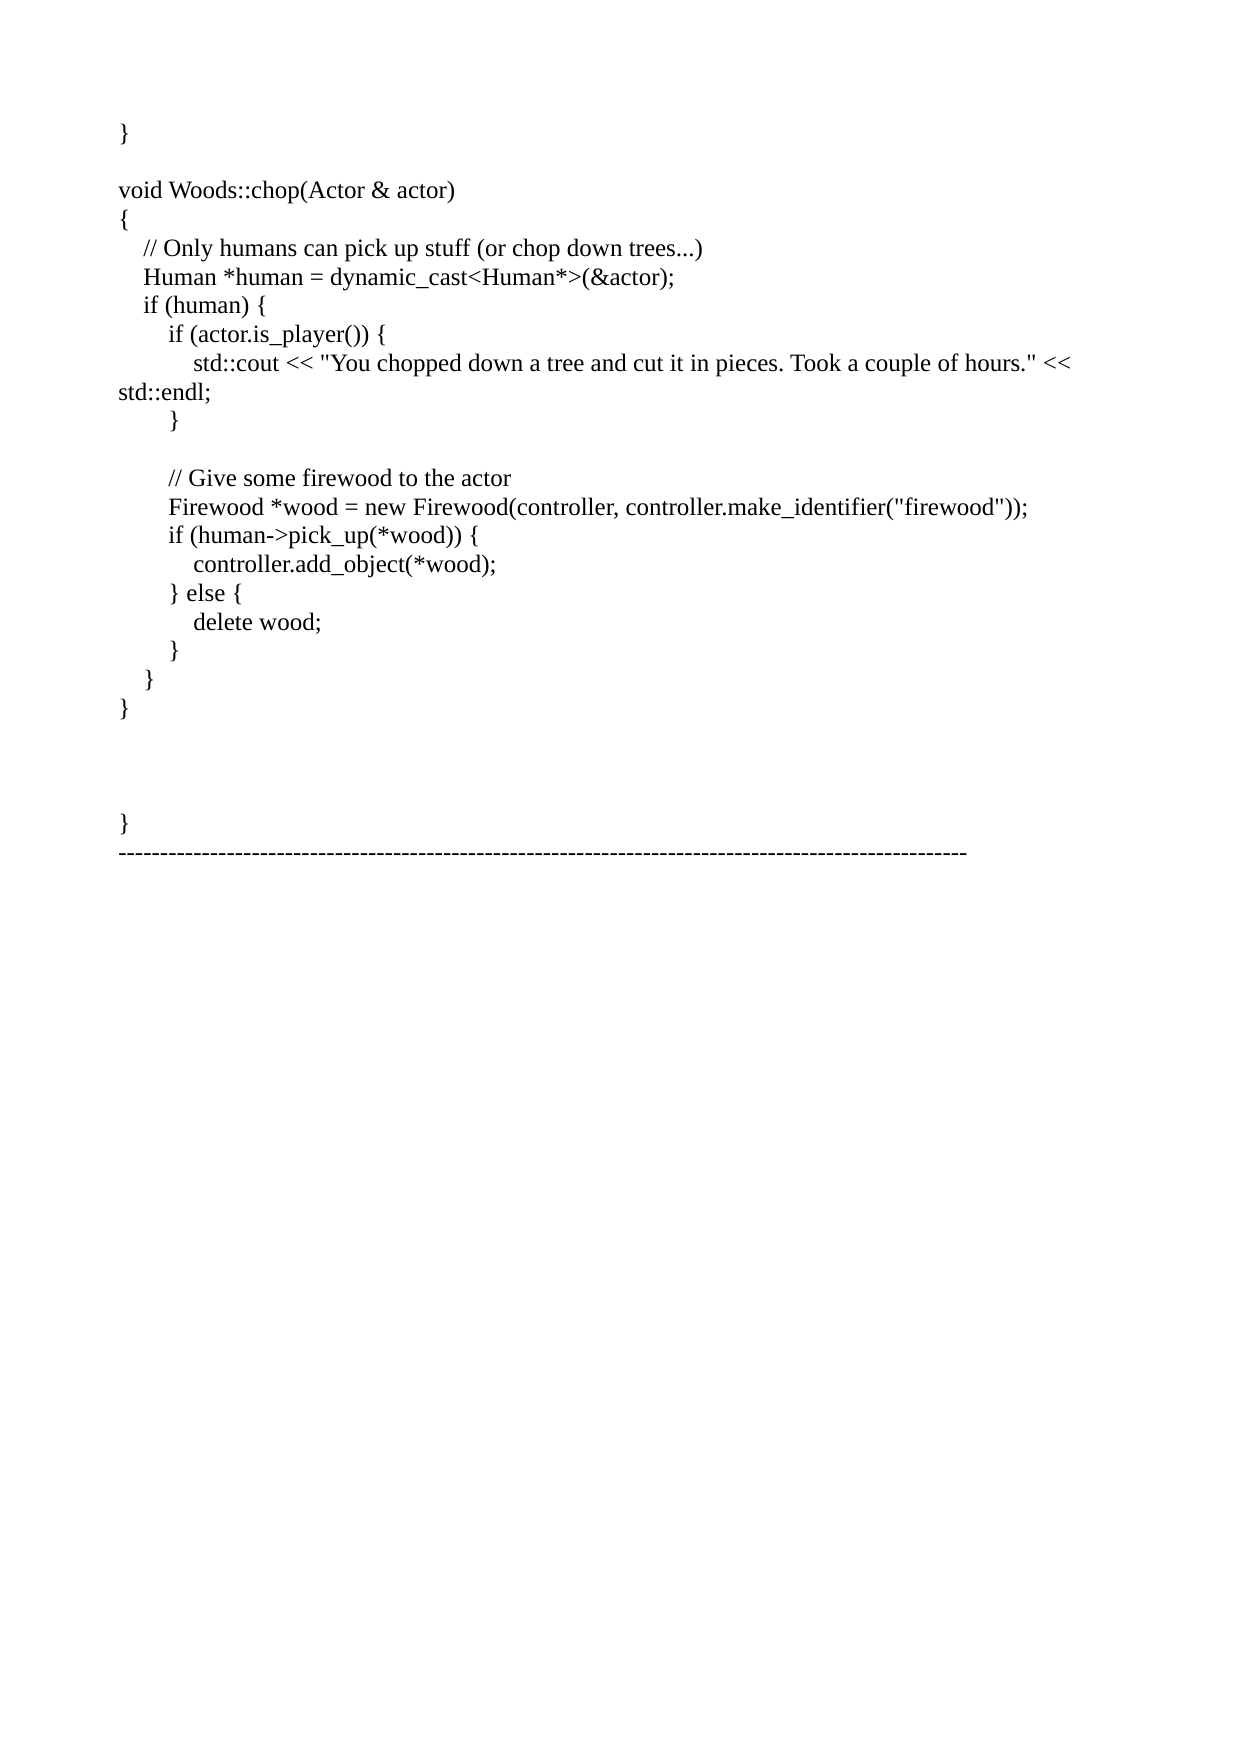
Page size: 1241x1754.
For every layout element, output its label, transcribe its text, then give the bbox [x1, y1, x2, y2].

text if (actor.is_player()) { [118, 319, 1122, 348]
text } [118, 118, 1122, 147]
text void Woods::chop(Actor & actor) [118, 176, 1122, 204]
text } [118, 808, 1122, 837]
text } else { [118, 578, 1122, 607]
text std::cout << "You chopped down a tree and cut it in pieces. Took a couple of hours." << std::endl; [118, 348, 1122, 406]
text { [118, 204, 1122, 233]
text if (human->pick_up(*wood)) { [118, 521, 1122, 549]
text } [118, 636, 1122, 664]
text if (human) { [118, 291, 1122, 319]
text delete wood; [118, 607, 1122, 636]
text Human *human = dynamic_cast<Human*>(&actor); [118, 262, 1122, 291]
text controller.add_object(*wood); [118, 549, 1122, 578]
text } [118, 693, 1122, 722]
text // Give some firewood to the actor [118, 463, 1122, 492]
text } [118, 406, 1122, 434]
text // Only humans can pick up stuff (or chop down trees...) [118, 233, 1122, 262]
text ------------------------------------------------------------------------------------------------------ [118, 837, 1122, 866]
text } [118, 664, 1122, 693]
text Firewood *wood = new Firewood(controller, controller.make_identifier("firewood")); [118, 492, 1122, 521]
